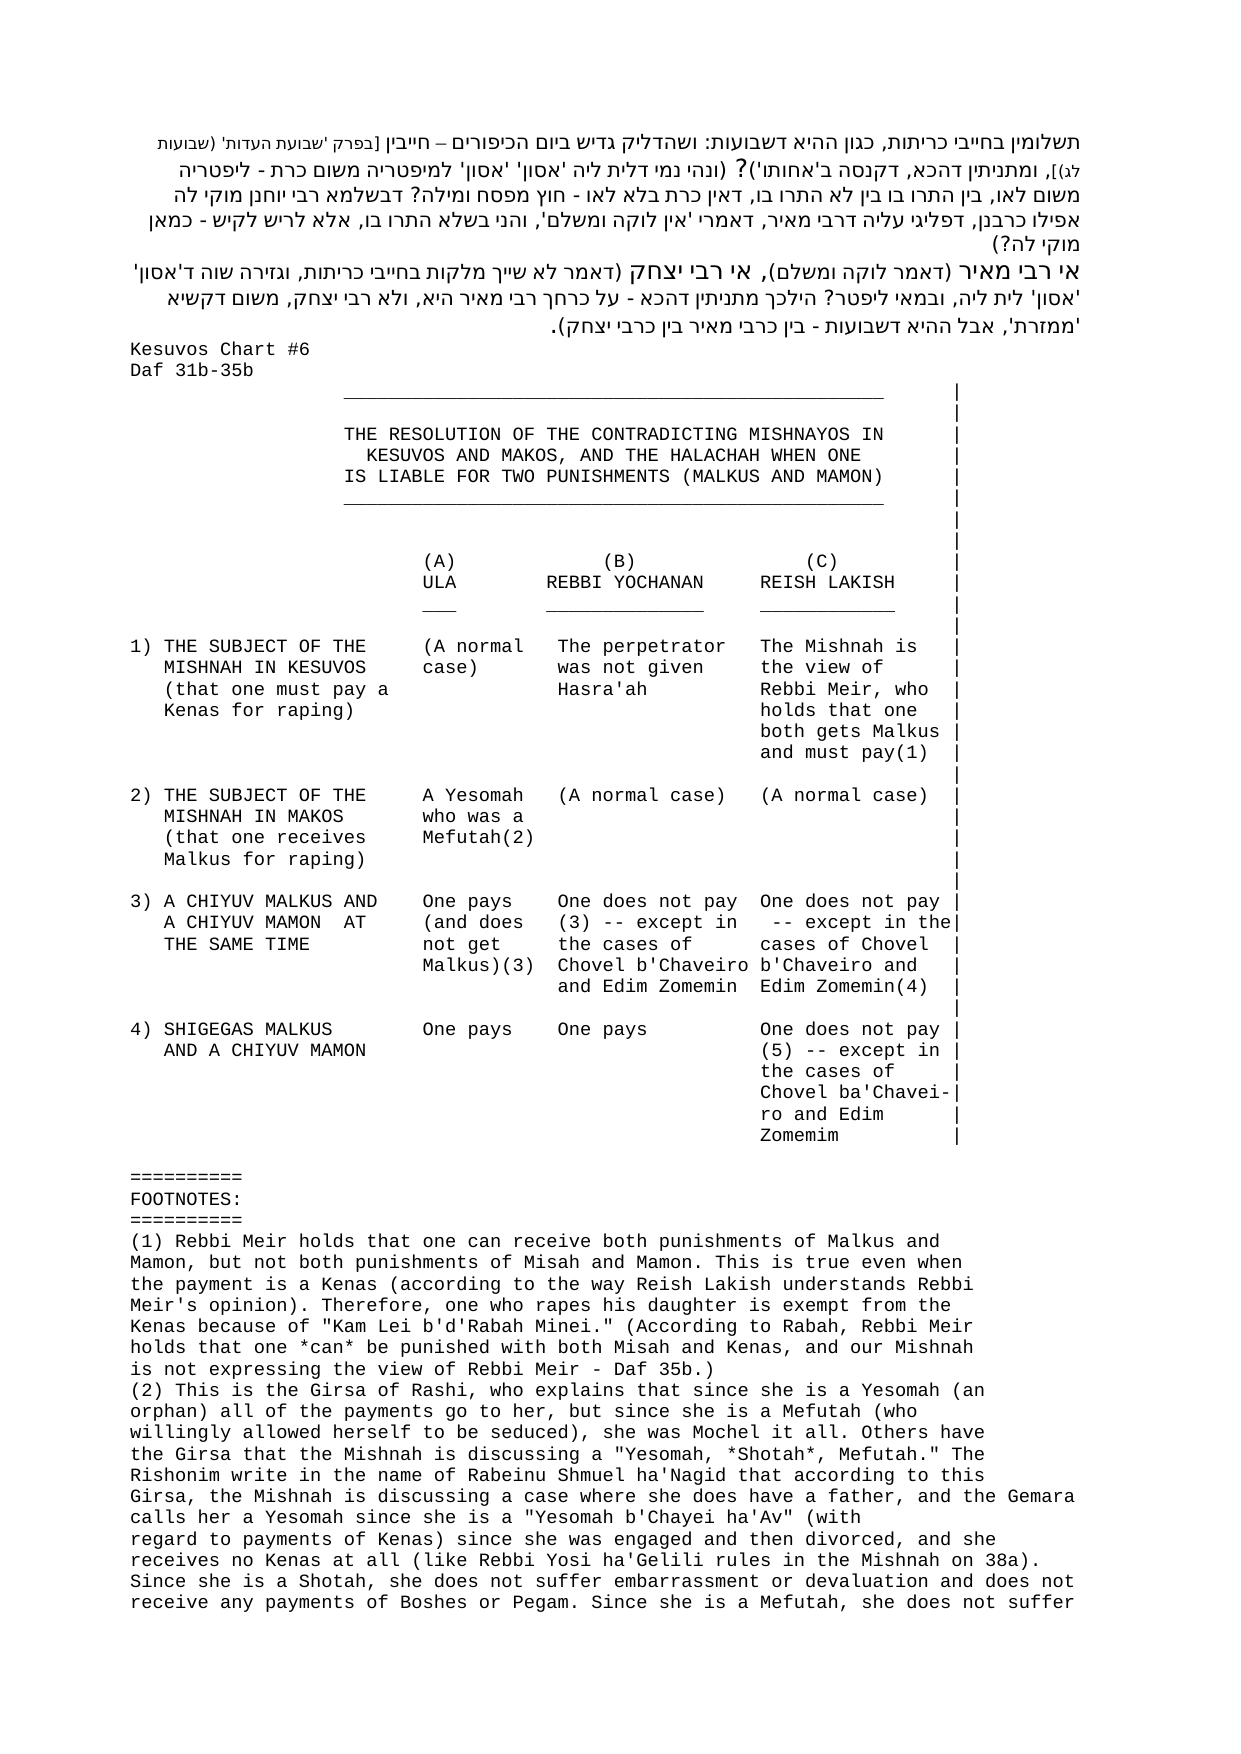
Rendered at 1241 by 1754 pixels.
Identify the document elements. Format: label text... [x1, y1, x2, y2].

text אי רבי מאיר (דאמר לוקה ומשלם), אי רבי יצחק (דאמר לא שייך מלקות בחייבי כריתות, וגזירה שוה ד'אסון' 'אסון' לית ליה, ובמאי ליפטר? הילכך מתניתין דהכא - על כרחך רבי מאיר היא, ולא רבי יצחק, משום דקשיא 'ממזרת', אבל ההיא דשבועות - בין כרבי מאיר בין כרבי יצחק). [130, 257, 1081, 339]
text Kesuvos Chart #6 Daf 31b-35b [130, 339, 1081, 382]
text תשלומין בחייבי כריתות, כגון ההיא דשבועות: ושהדליק גדיש ביום הכיפורים – חייבין [בפרק 'שבועת העדות' (שבועות לג)], ומתניתין דהכא, דקנסה ב'אחותו')? (ונהי נמי דלית ליה 'אסון' 'אסון' למיפטריה משום כרת - ליפטריה משום לאו, בין התרו בו בין לא התרו בו, דאין כרת בלא לאו - חוץ מפסח ומילה? דבשלמא רבי יוחנן מוקי לה אפילו כרבנן, דפליגי עליה דרבי מאיר, דאמרי 'אין לוקה ומשלם', והני בשלא התרו בו, אלא לריש לקיש - כמאן מוקי לה?) [130, 130, 1081, 257]
text ________________________________________________ | | THE RESOLUTION OF THE CONTRADICTING MISHNAYOS IN | KESUVOS AND MAKOS, AND THE HALACHAH WHEN ONE | IS LIABLE FOR TWO PUNISHMENTS (MALKUS AND MAMON) | ________________________________________________ | | | (A) (B) (C) | ULA REBBI YOCHANAN REISH LAKISH | ___ ______________ ____________ | | 1) THE SUBJECT OF THE (A normal The perpetrator The Mishnah is | MISHNAH IN KESUVOS case) was not given the view of | (that one must pay a Hasra'ah Rebbi Meir, who | Kenas for raping) holds that one | both gets Malkus | and must pay(1) | | 2) THE SUBJECT OF THE A Yesomah (A normal case) (A normal case) | MISHNAH IN MAKOS who was a | (that one receives Mefutah(2) | Malkus for raping) | | 3) A CHIYUV MALKUS AND One pays One does not pay One does not pay | A CHIYUV MAMON AT (and does (3) -- except in -- except in the| THE SAME TIME not get the cases of cases of Chovel | Malkus)(3) Chovel b'Chaveiro b'Chaveiro and | and Edim Zomemin Edim Zomemin(4) | | 4) SHIGEGAS MALKUS One pays One pays One does not pay | AND A CHIYUV MAMON (5) -- except in | the cases of | Chovel ba'Chavei-| ro and Edim | Zomemim | ========== FOOTNOTES: ========== (1) Rebbi Meir holds that one can receive both punishments of Malkus and Mamon, but not both punishments of Misah and Mamon. This is true even when the payment is a Kenas (according to the way Reish Lakish understands Rebbi Meir's opinion). Therefore, one who rapes his daughter is exempt from the Kenas because of "Kam Lei b'd'Rabah Minei." (According to Rabah, Rebbi Meir holds that one *can* be punished with both Misah and Kenas, and our Mishnah is not expressing the view of Rebbi Meir - Daf 35b.) (2) This is the Girsa of Rashi, who explains that since she is a Yesomah (an orphan) all of the payments go to her, but since she is a Mefutah (who willingly allowed herself to be seduced), she was Mochel it all. Others have the Girsa that the Mishnah is discussing a "Yesomah, *Shotah*, Mefutah." The Rishonim write in the name of Rabeinu Shmuel ha'Nagid that according to this Girsa, the Mishnah is discussing a case where she does have a father, and the Gemara calls her a Yesomah since she is a "Yesomah b'Chayei ha'Av" (with regard to payments of Kenas) since she was engaged and then divorced, and she receives no Kenas at all (like Rebbi Yosi ha'Gelili rules in the Mishnah on 38a). Since she is a Shotah, she does not suffer embarrassment or devaluation and does not receive any payments of Boshes or Pegam. Since she is a Mefutah, she does not suffer [130, 382, 1081, 1614]
